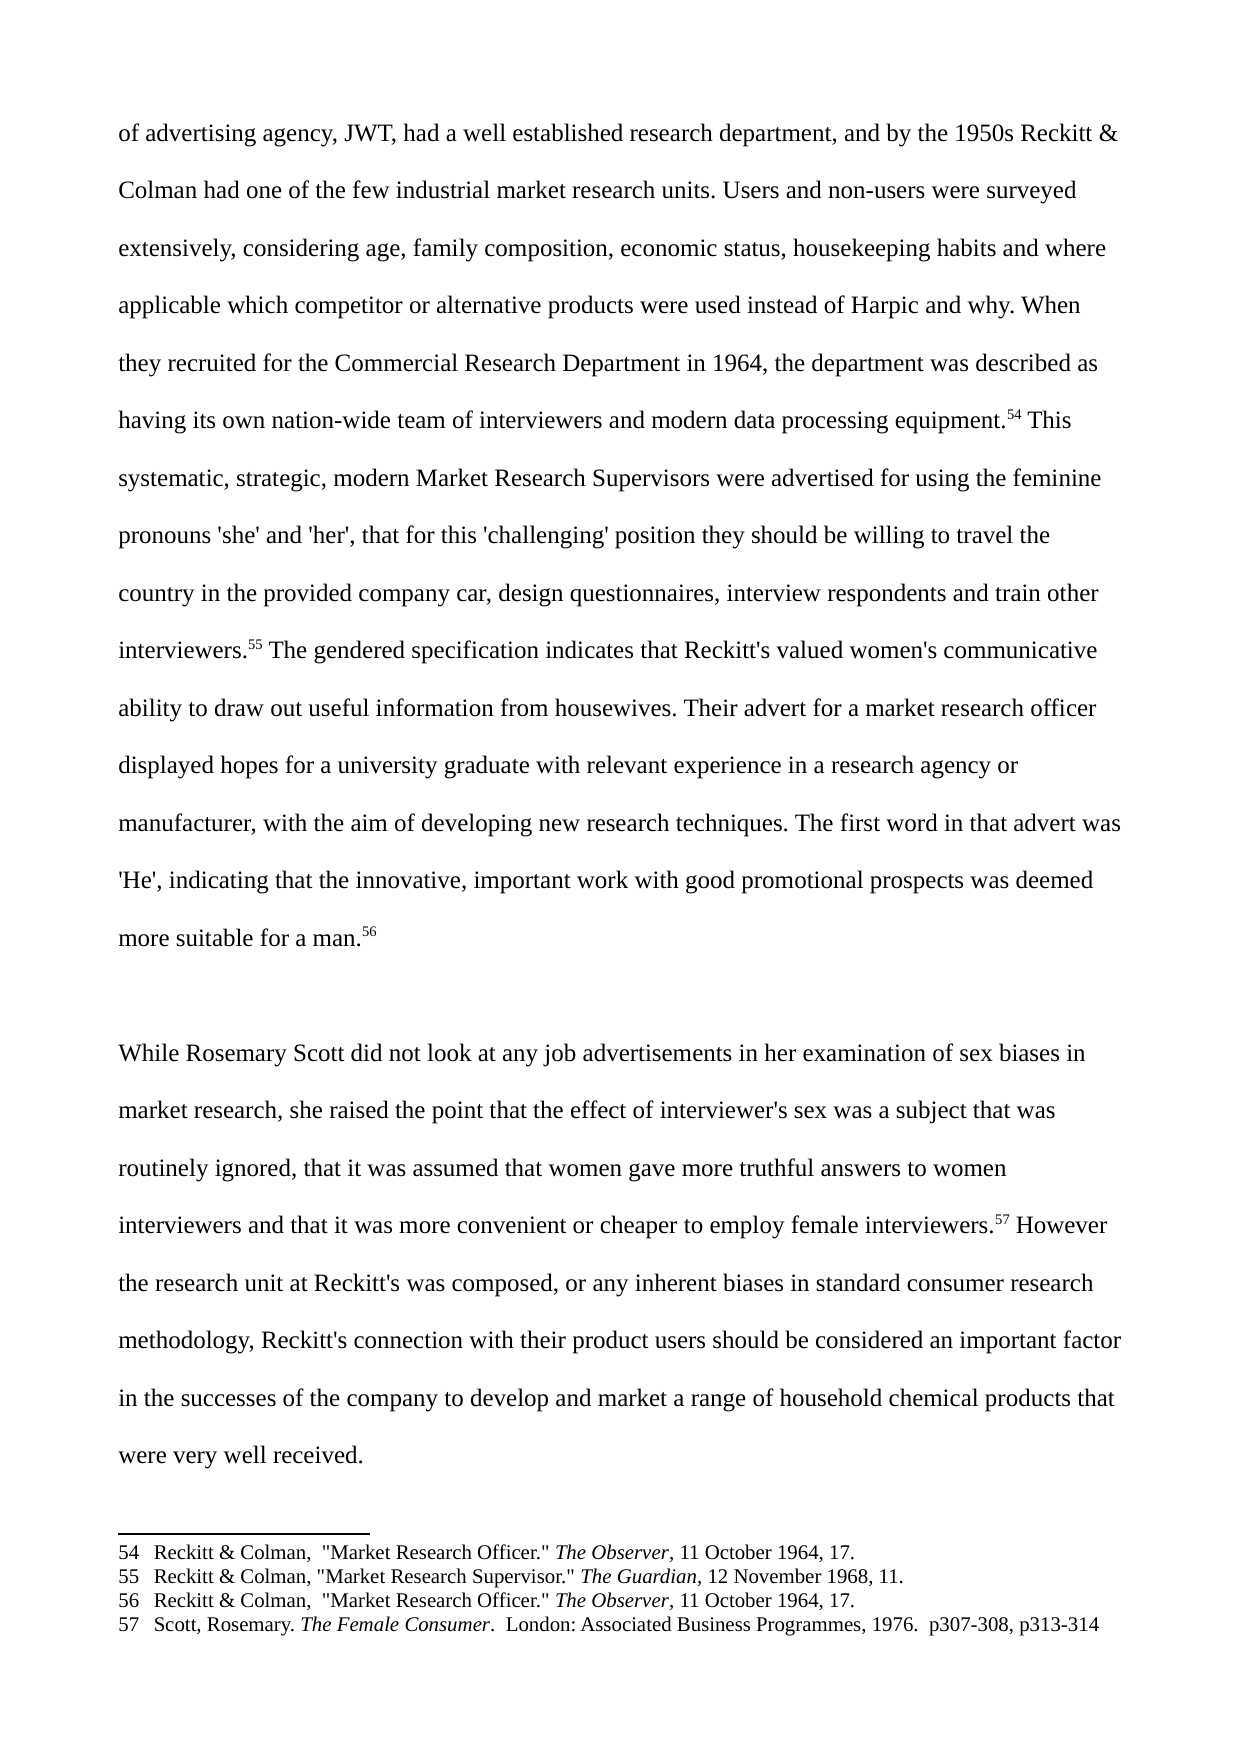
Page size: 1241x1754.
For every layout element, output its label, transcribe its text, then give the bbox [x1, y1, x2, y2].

text While Rosemary Scott did not look at any job advertisements in her examination of sex biases in market research, she raised the point that the effect of interviewer's sex was a subject that was routinely ignored, that it was assumed that women gave more truthful answers to women interviewers and that it was more convenient or cheaper to employ female interviewers. However the research unit at Reckitt's was composed, or any inherent biases in standard consumer research methodology, Reckitt's connection with their product users should be considered an important factor in the successes of the company to develop and market a range of household chemical products that were very well received. [118, 1038, 1122, 1469]
text Reckitt & Colman, "Market Research Supervisor." The Guardian, 12 November 1968, 11. [118, 1564, 1122, 1588]
text Reckitt & Colman, "Market Research Officer." The Observer, 11 October 1964, 17. [118, 1588, 1122, 1612]
text of advertising agency, JWT, had a well established research department, and by the 1950s Reckitt & Colman had one of the few industrial market research units. Users and non-users were surveyed extensively, considering age, family composition, economic status, housekeeping habits and where applicable which competitor or alternative products were used instead of Harpic and why. When they recruited for the Commercial Research Department in 1964, the department was described as having its own nation-wide team of interviewers and modern data processing equipment. This systematic, strategic, modern Market Research Supervisors were advertised for using the feminine pronouns 'she' and 'her', that for this 'challenging' position they should be willing to travel the country in the provided company car, design questionnaires, interview respondents and train other interviewers. The gendered specification indicates that Reckitt's valued women's communicative ability to draw out useful information from housewives. Their advert for a market research officer displayed hopes for a university graduate with relevant experience in a research agency or manufacturer, with the aim of developing new research techniques. The first word in that advert was 'He', indicating that the innovative, important work with good promotional prospects was deemed more suitable for a man. [118, 118, 1122, 952]
text Scott, Rosemary. The Female Consumer. London: Associated Business Programmes, 1976. p307-308, p313-314 [118, 1612, 1122, 1636]
text Reckitt & Colman, "Market Research Officer." The Observer, 11 October 1964, 17. [118, 1539, 1122, 1564]
